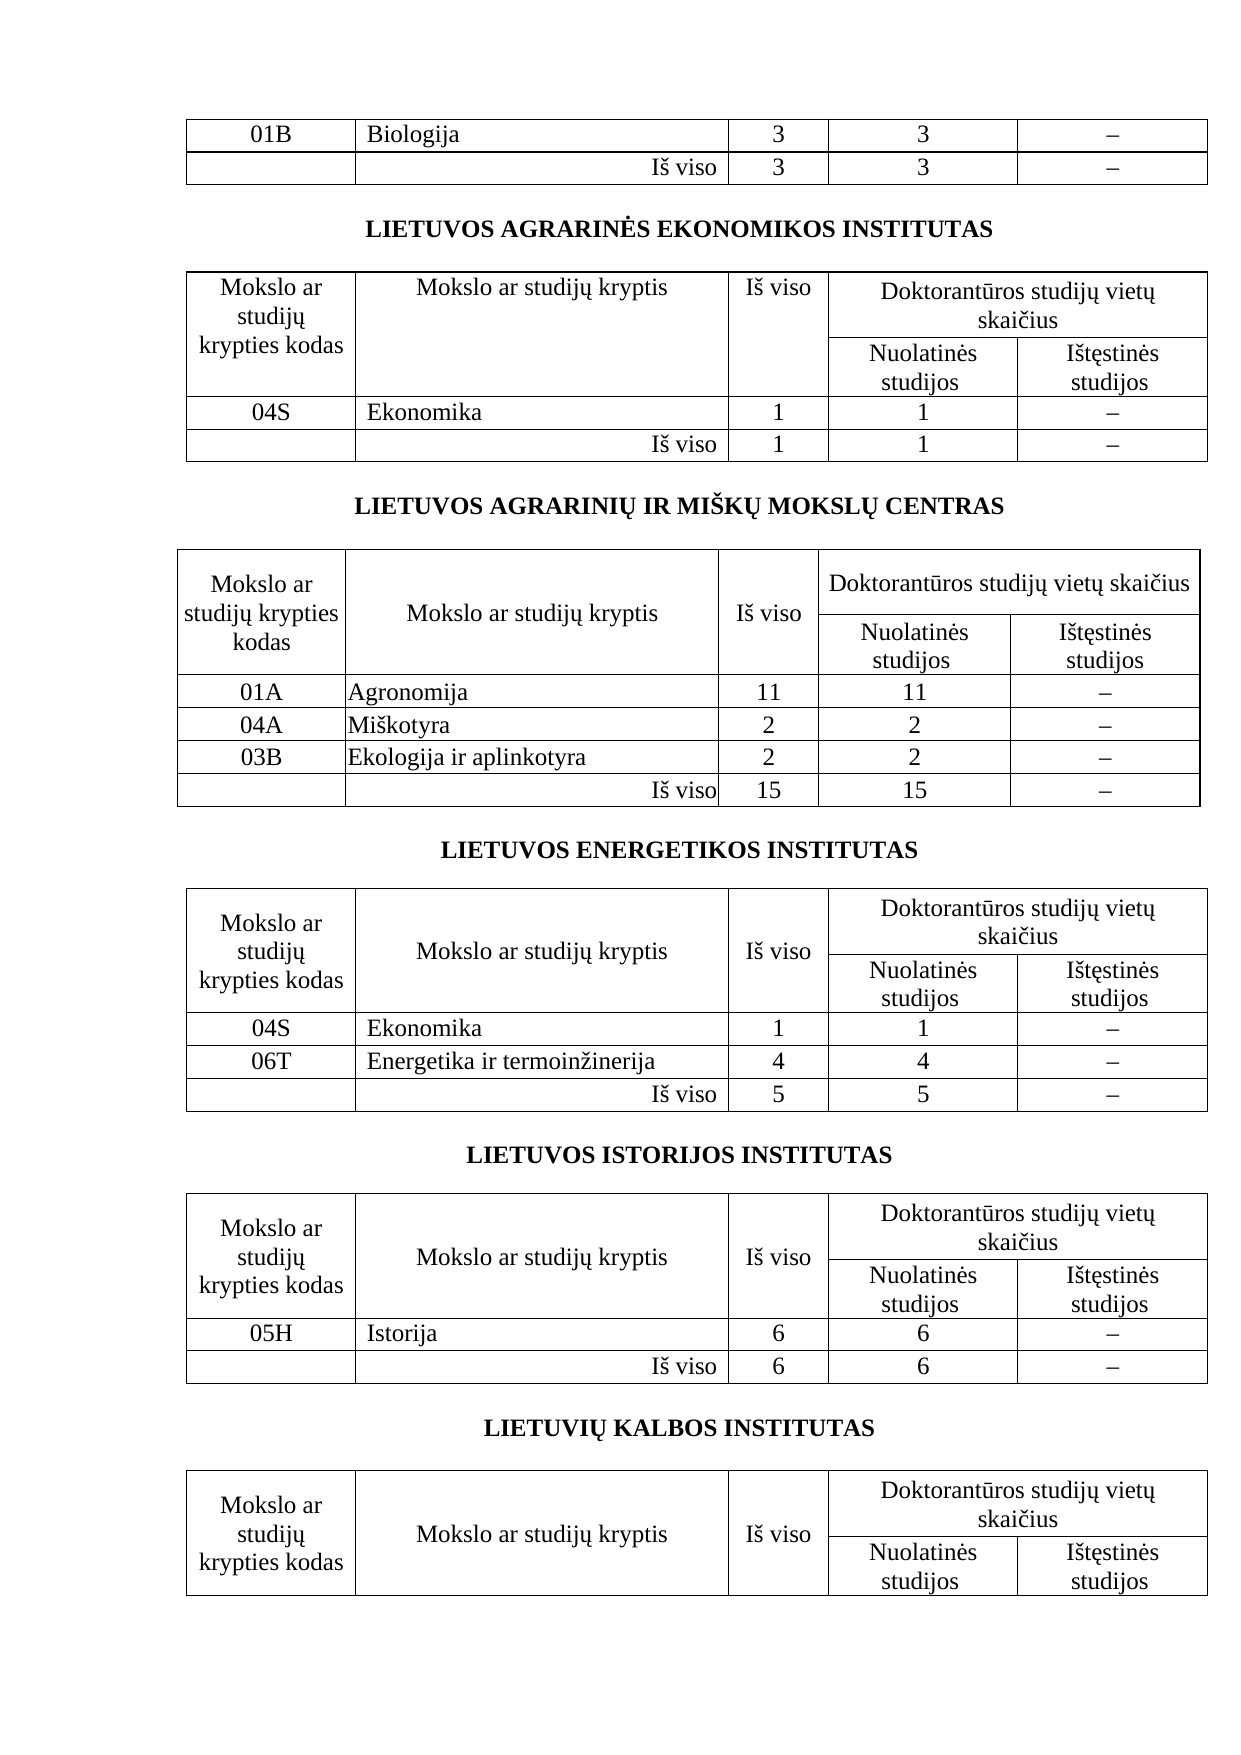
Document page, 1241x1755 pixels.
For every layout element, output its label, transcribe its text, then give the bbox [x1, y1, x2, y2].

table_cell 6 [829, 1351, 1017, 1383]
table_header Doktorantūros studijų vietų skaičius [819, 550, 1199, 614]
table_cell Ekonomika [356, 1013, 728, 1045]
table_cell 11 [819, 675, 1010, 707]
table_cell 5 [829, 1079, 1017, 1111]
table_header Doktorantūros studijų vietų skaičius [829, 273, 1207, 337]
table_cell [178, 774, 345, 806]
table_cell Iš viso [356, 430, 728, 461]
table_header Mokslo ar studijų kryptis [356, 1471, 728, 1594]
table_cell 2 [719, 708, 818, 740]
table_cell 1 [729, 397, 828, 428]
table_cell Iš viso [356, 1079, 728, 1111]
table_cell 03B [178, 741, 345, 773]
table_header Iš viso [729, 1471, 828, 1594]
table_cell Energetika ir termoinžinerija [356, 1046, 728, 1078]
table_cell [187, 430, 355, 461]
table_cell Nuolatinės studijos [829, 1260, 1017, 1317]
table_cell 15 [819, 774, 1010, 806]
table_header Mokslo ar studijų krypties kodas [187, 273, 355, 396]
table_cell 04S [187, 397, 355, 428]
table_cell – [1018, 397, 1207, 428]
table_cell 2 [819, 741, 1010, 773]
table_cell – [1018, 1013, 1207, 1045]
table_header Iš viso [719, 550, 818, 674]
table_cell – [1011, 708, 1199, 740]
table_cell – [1018, 153, 1207, 184]
text LIETUVIŲ KALBOS INSTITUTAS [177, 1413, 1182, 1442]
table_cell Iš viso [346, 774, 718, 806]
table_cell – [1018, 1079, 1207, 1111]
table_cell Istorija [356, 1319, 728, 1350]
table_cell Ištęstinės studijos [1018, 1260, 1207, 1317]
table_header Iš viso [729, 1194, 828, 1317]
table_cell Agronomija [346, 675, 718, 707]
table_cell 05H [187, 1319, 355, 1350]
table_cell [187, 1351, 355, 1383]
table_cell – [1011, 741, 1199, 773]
table_cell 6 [729, 1351, 828, 1383]
table_cell 1 [729, 430, 828, 461]
table_header Iš viso [729, 889, 828, 1012]
table_cell 4 [729, 1046, 828, 1078]
table_cell Nuolatinės studijos [829, 1537, 1017, 1594]
table_cell 1 [829, 397, 1017, 428]
table_header Mokslo ar studijų kryptis [356, 273, 728, 396]
table_cell Iš viso [356, 153, 728, 184]
table_cell 11 [719, 675, 818, 707]
table_header Mokslo ar studijų krypties kodas [187, 1471, 355, 1594]
table_cell Ekologija ir aplinkotyra [346, 741, 718, 773]
table_cell Biologija [356, 120, 728, 151]
table_cell 01A [178, 675, 345, 707]
table_header Iš viso [729, 273, 828, 396]
table_cell – [1018, 1046, 1207, 1078]
table_cell 3 [729, 120, 828, 151]
table_header Mokslo ar studijų krypties kodas [187, 889, 355, 1012]
table_cell 1 [829, 430, 1017, 461]
table_cell – [1018, 1319, 1207, 1350]
table_header Doktorantūros studijų vietų skaičius [829, 1194, 1207, 1259]
table_cell 6 [729, 1319, 828, 1350]
table_cell 01B [187, 120, 355, 151]
table_cell 6 [829, 1319, 1017, 1350]
table_cell – [1018, 430, 1207, 461]
table_cell 15 [719, 774, 818, 806]
text LIETUVOS ISTORIJOS INSTITUTAS [177, 1141, 1182, 1169]
table_cell 5 [729, 1079, 828, 1111]
table_header Mokslo ar studijų kryptis [356, 889, 728, 1012]
table_cell Ekonomika [356, 397, 728, 428]
table_cell – [1018, 120, 1207, 151]
table_header Doktorantūros studijų vietų skaičius [829, 889, 1207, 954]
table_cell Ištęstinės studijos [1011, 615, 1199, 674]
text LIETUVOS AGRARINIŲ IR MIŠKŲ MOKSLŲ CENTRAS [177, 491, 1182, 520]
table_cell 4 [829, 1046, 1017, 1078]
table_cell 3 [729, 153, 828, 184]
table_cell 06T [187, 1046, 355, 1078]
table_cell Nuolatinės studijos [829, 338, 1017, 396]
table_cell Nuolatinės studijos [819, 615, 1010, 674]
text LIETUVOS ENERGETIKOS INSTITUTAS [177, 835, 1182, 864]
table_cell Ištęstinės studijos [1018, 955, 1207, 1012]
table_cell Ištęstinės studijos [1018, 338, 1207, 396]
table_header Mokslo ar studijų krypties kodas [187, 1194, 355, 1317]
table_header Mokslo ar studijų kryptis [356, 1194, 728, 1317]
text LIETUVOS AGRARINĖS EKONOMIKOS INSTITUTAS [177, 214, 1182, 243]
table_header Doktorantūros studijų vietų skaičius [829, 1471, 1207, 1536]
table_cell 04S [187, 1013, 355, 1045]
table_cell – [1011, 675, 1199, 707]
table_cell 04A [178, 708, 345, 740]
table_cell 1 [829, 1013, 1017, 1045]
table_header Mokslo ar studijų kryptis [346, 550, 718, 674]
table_cell 1 [729, 1013, 828, 1045]
table_cell Miškotyra [346, 708, 718, 740]
table_cell 2 [819, 708, 1010, 740]
table_cell [187, 1079, 355, 1111]
table_cell Ištęstinės studijos [1018, 1537, 1207, 1594]
table_cell 3 [829, 153, 1017, 184]
table_cell – [1011, 774, 1199, 806]
table_cell Nuolatinės studijos [829, 955, 1017, 1012]
table_cell 2 [719, 741, 818, 773]
table_cell – [1018, 1351, 1207, 1383]
table_cell Iš viso [356, 1351, 728, 1383]
table_header Mokslo ar studijų krypties kodas [178, 550, 345, 674]
table_cell [187, 153, 355, 184]
table_cell 3 [829, 120, 1017, 151]
